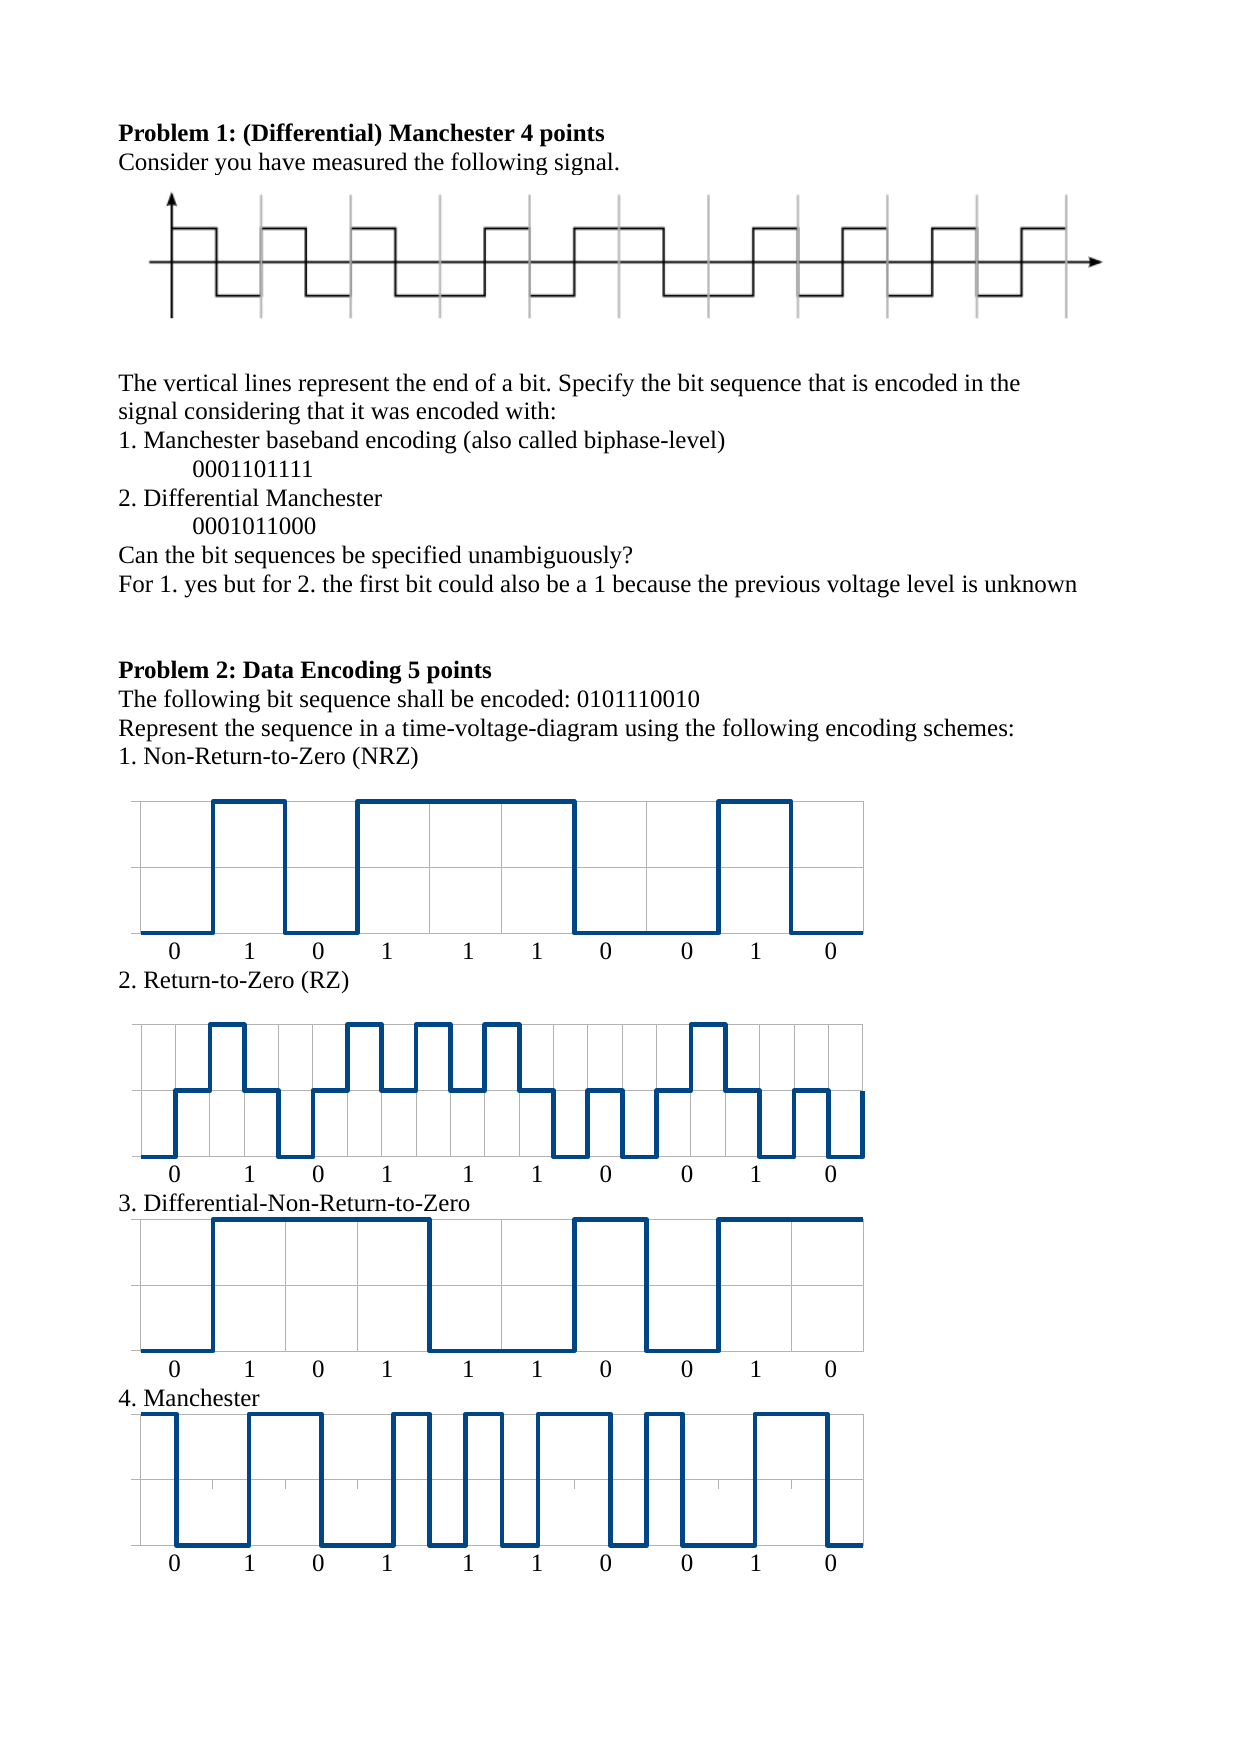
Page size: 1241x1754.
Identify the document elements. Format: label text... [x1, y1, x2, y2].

text Consider you have measured the following signal. [118, 147, 1122, 175]
text 0001101111 [118, 454, 1122, 483]
text 1. Non-Return-to-Zero (NRZ) [118, 741, 1122, 770]
text The following bit sequence shall be encoded: 0101110010 [118, 684, 1122, 713]
text 2. Differential Manchester [118, 483, 1122, 511]
text 1. Manchester baseband encoding (also called biphase-level) [118, 425, 1122, 454]
text Represent the sequence in a time-voltage-diagram using the following encoding schemes: [118, 713, 1122, 741]
text 0 1 0 1 1 1 0 0 1 0 [118, 993, 1122, 1188]
text signal considering that it was encoded with: [118, 396, 1122, 425]
picture [118, 175, 1123, 339]
text 0 1 0 1 1 1 0 0 1 0 [118, 1411, 1122, 1577]
text 2. Return-to-Zero (RZ) [118, 965, 1122, 993]
text Can the bit sequences be specified unambiguously? [118, 540, 1122, 569]
text 4. Manchester [118, 1383, 1122, 1411]
text Problem 1: (Differential) Manchester 4 points [118, 118, 1122, 147]
text The vertical lines represent the end of a bit. Specify the bit sequence that is encoded in the [118, 368, 1122, 396]
text Problem 2: Data Encoding 5 points [118, 655, 1122, 684]
text 0001011000 [118, 511, 1122, 540]
text For 1. yes but for 2. the first bit could also be a 1 because the previous voltage level is unknown [118, 569, 1122, 598]
text 0 1 0 1 1 1 0 0 1 0 [118, 1217, 1122, 1383]
text 0 1 0 1 1 1 0 0 1 0 [118, 799, 1122, 965]
text 3. Differential-Non-Return-to-Zero [118, 1188, 1122, 1217]
